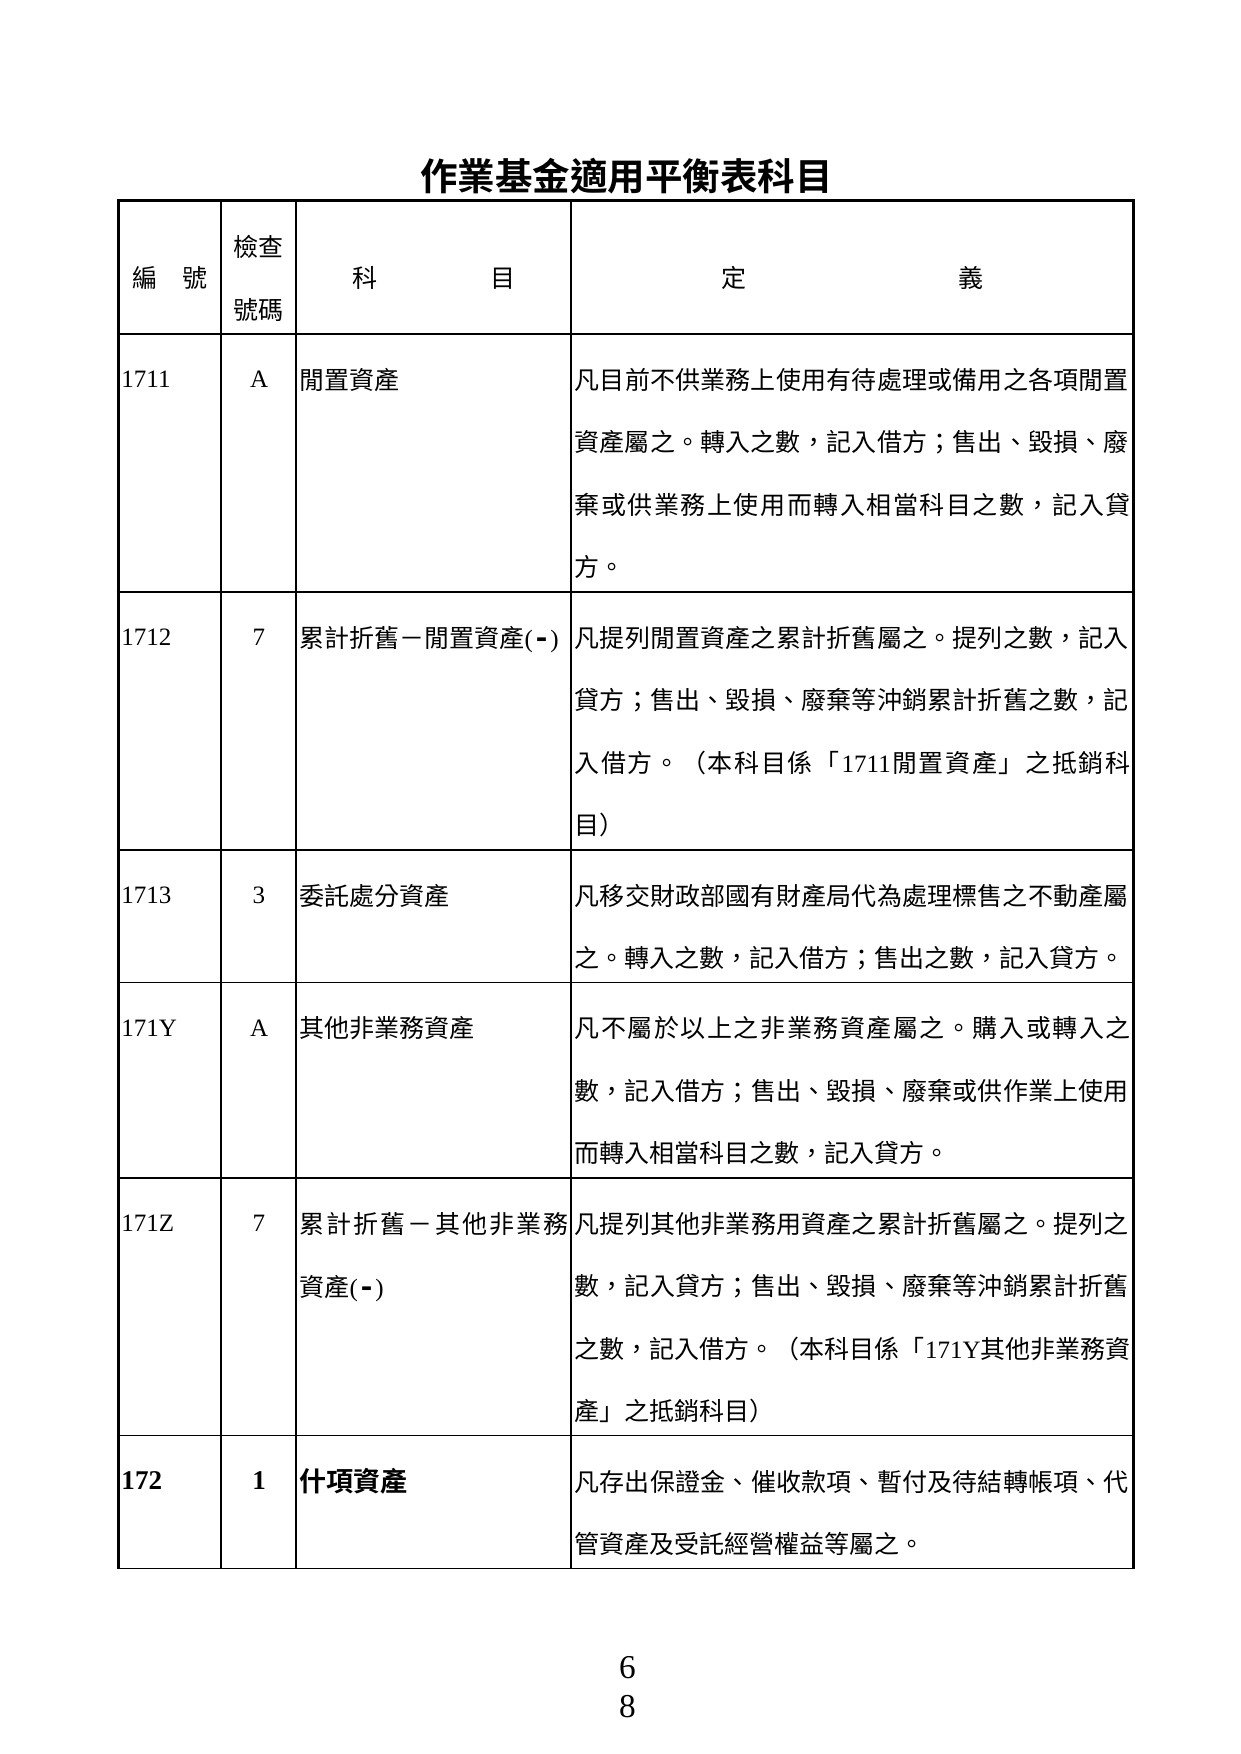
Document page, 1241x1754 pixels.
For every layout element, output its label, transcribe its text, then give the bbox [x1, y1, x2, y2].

table_cell A [222, 983, 295, 1177]
table_cell 1711 [120, 335, 220, 591]
table_cell 其他非業務資產 [297, 983, 570, 1177]
table_cell 凡不屬於以上之非業務資產屬之。購入或轉入之數，記入借方；售出、毀損、廢棄或供作業上使用而轉入相當科目之數，記入貸方。 [572, 983, 1132, 1177]
table_cell 3 [222, 851, 295, 982]
table_cell 1713 [120, 851, 220, 982]
table_cell 科 目 [297, 202, 570, 333]
table_cell 172 [120, 1436, 220, 1568]
table_cell 凡存出保證金、催收款項、暫付及待結轉帳項、代管資產及受託經營權益等屬之。 [572, 1436, 1132, 1568]
table_cell 凡移交財政部國有財產局代為處理標售之不動產屬之。轉入之數，記入借方；售出之數，記入貸方。 [572, 851, 1132, 982]
table_cell 7 [222, 593, 295, 849]
table_cell 定 義 [572, 202, 1132, 333]
table_cell 檢查號碼 [222, 202, 295, 333]
table_cell 凡提列其他非業務用資產之累計折舊屬之。提列之數，記入貸方；售出、毀損、廢棄等沖銷累計折舊之數，記入借方。（本科目係「171Y其他非業務資產」之抵銷科目） [572, 1179, 1132, 1435]
table_cell 累計折舊－閒置資產(-) [297, 593, 570, 849]
table_header 作業基金適用平衡表科目 [118, 130, 1134, 199]
table_cell 什項資產 [297, 1436, 570, 1568]
table_cell 171Y [120, 983, 220, 1177]
table_cell 7 [222, 1179, 295, 1435]
table_cell 凡提列閒置資產之累計折舊屬之。提列之數，記入貸方；售出、毀損、廢棄等沖銷累計折舊之數，記入借方。（本科目係「1711閒置資產」之抵銷科目） [572, 593, 1132, 849]
table_cell 委託處分資產 [297, 851, 570, 982]
table_cell 1712 [120, 593, 220, 849]
table_cell 編 號 [120, 202, 220, 333]
table_cell 閒置資產 [297, 335, 570, 591]
table_cell 凡目前不供業務上使用有待處理或備用之各項閒置資產屬之。轉入之數，記入借方；售出、毀損、廢棄或供業務上使用而轉入相當科目之數，記入貸方。 [572, 335, 1132, 591]
table_cell A [222, 335, 295, 591]
table_cell 1 [222, 1436, 295, 1568]
table_cell 171Z [120, 1179, 220, 1435]
table_cell 累計折舊－其他非業務資產(-) [297, 1179, 570, 1435]
